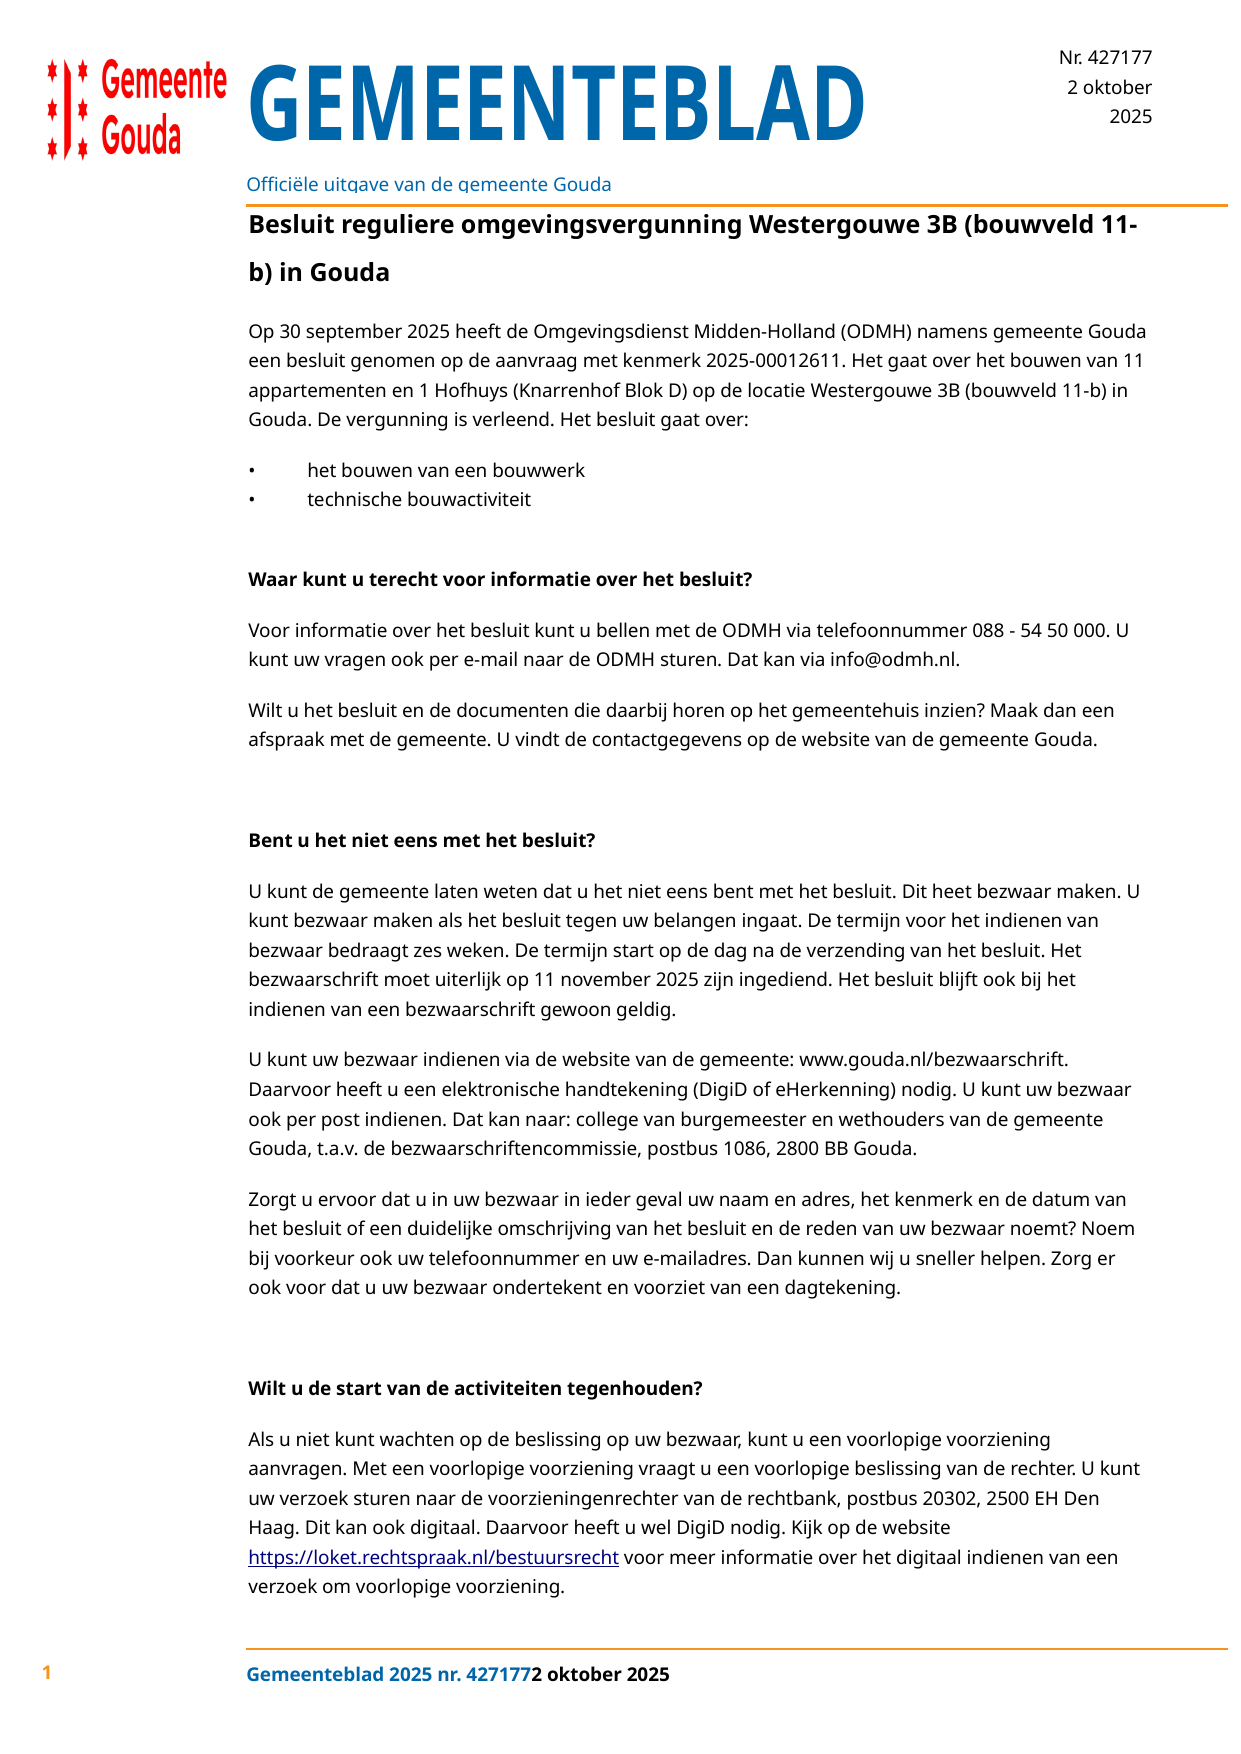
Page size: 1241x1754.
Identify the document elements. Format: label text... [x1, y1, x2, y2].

text Wilt u het besluit en de documenten die daarbij horen op het gemeentehuis inzien? Maak dan een afspraak met de gemeente. U vindt de contactgegevens op de website van de gemeente Gouda. [248, 697, 1152, 752]
text Bent u het niet eens met het besluit? [248, 827, 1152, 853]
text Besluit reguliere omgevingsvergunning Westergouwe 3B (bouwveld 11-b) in Gouda [248, 207, 1152, 288]
text U kunt uw bezwaar indienen via de website van de gemeente: www.gouda.nl/bezwaarschrift. Daarvoor heeft u een elektronische handtekening (DigiD of eHerkenning) nodig. U kunt uw bezwaar ook per post indienen. Dat kan naar: college van burgemeester en wethouders van de gemeente Gouda, t.a.v. de bezwaarschriftencommissie, postbus 1086, 2800 BB Gouda. [248, 1047, 1152, 1161]
picture [41, 47, 231, 172]
text Op 30 september 2025 heeft de Omgevingsdienst Midden-Holland (ODMH) namens gemeente Gouda een besluit genomen op de aanvraag met kenmerk 2025-00012611. Het gaat over het bouwen van 11 appartementen en 1 Hofhuys (Knarrenhof Blok D) op de locatie Westergouwe 3B (bouwveld 11-b) in Gouda. De vergunning is verleend. Het besluit gaat over: [248, 318, 1152, 432]
text Zorgt u ervoor dat u in uw bezwaar in ieder geval uw naam en adres, het kenmerk en de datum van het besluit of een duidelijke omschrijving van het besluit en de reden van uw bezwaar noemt? Noem bij voorkeur ook uw telefoonnummer en uw e-mailadres. Dan kunnen wij u sneller helpen. Zorg er ook voor dat u uw bezwaar ondertekent en voorziet van een dagtekening. [248, 1186, 1152, 1300]
text Als u niet kunt wachten op de beslissing op uw bezwaar, kunt u een voorlopige voorziening aanvragen. Met een voorlopige voorziening vraagt u een voorlopige beslissing van de rechter. U kunt uw verzoek sturen naar de voorzieningenrechter van de rechtbank, postbus 20302, 2500 EH Den Haag. Dit kan ook digitaal. Daarvoor heeft u wel DigiD nodig. Kijk op de website https://loket.rechtspraak.nl/bestuursrecht voor meer informatie over het digitaal indienen van een verzoek om voorlopige voorziening. [248, 1426, 1152, 1599]
text Wilt u de start van de activiteiten tegenhouden? [248, 1375, 1152, 1401]
text Voor informatie over het besluit kunt u bellen met de ODMH via telefoonnummer 088 - 54 50 000. U kunt uw vragen ook per e-mail naar de ODMH sturen. Dat kan via info@odmh.nl. [248, 617, 1152, 672]
text U kunt de gemeente laten weten dat u het niet eens bent met het besluit. Dit heet bezwaar maken. U kunt bezwaar maken als het besluit tegen uw belangen ingaat. De termijn voor het indienen van bezwaar bedraagt zes weken. De termijn start op de dag na de verzending van het besluit. Het bezwaarschrift moet uiterlijk op 11 november 2025 zijn ingediend. Het besluit blijft ook bij het indienen van een bezwaarschrift gewoon geldig. [248, 878, 1152, 1022]
list het bouwen van een bouwwerk [248, 457, 1152, 483]
text Waar kunt u terecht voor informatie over het besluit? [248, 567, 1152, 592]
list technische bouwactiviteit [248, 487, 1152, 512]
